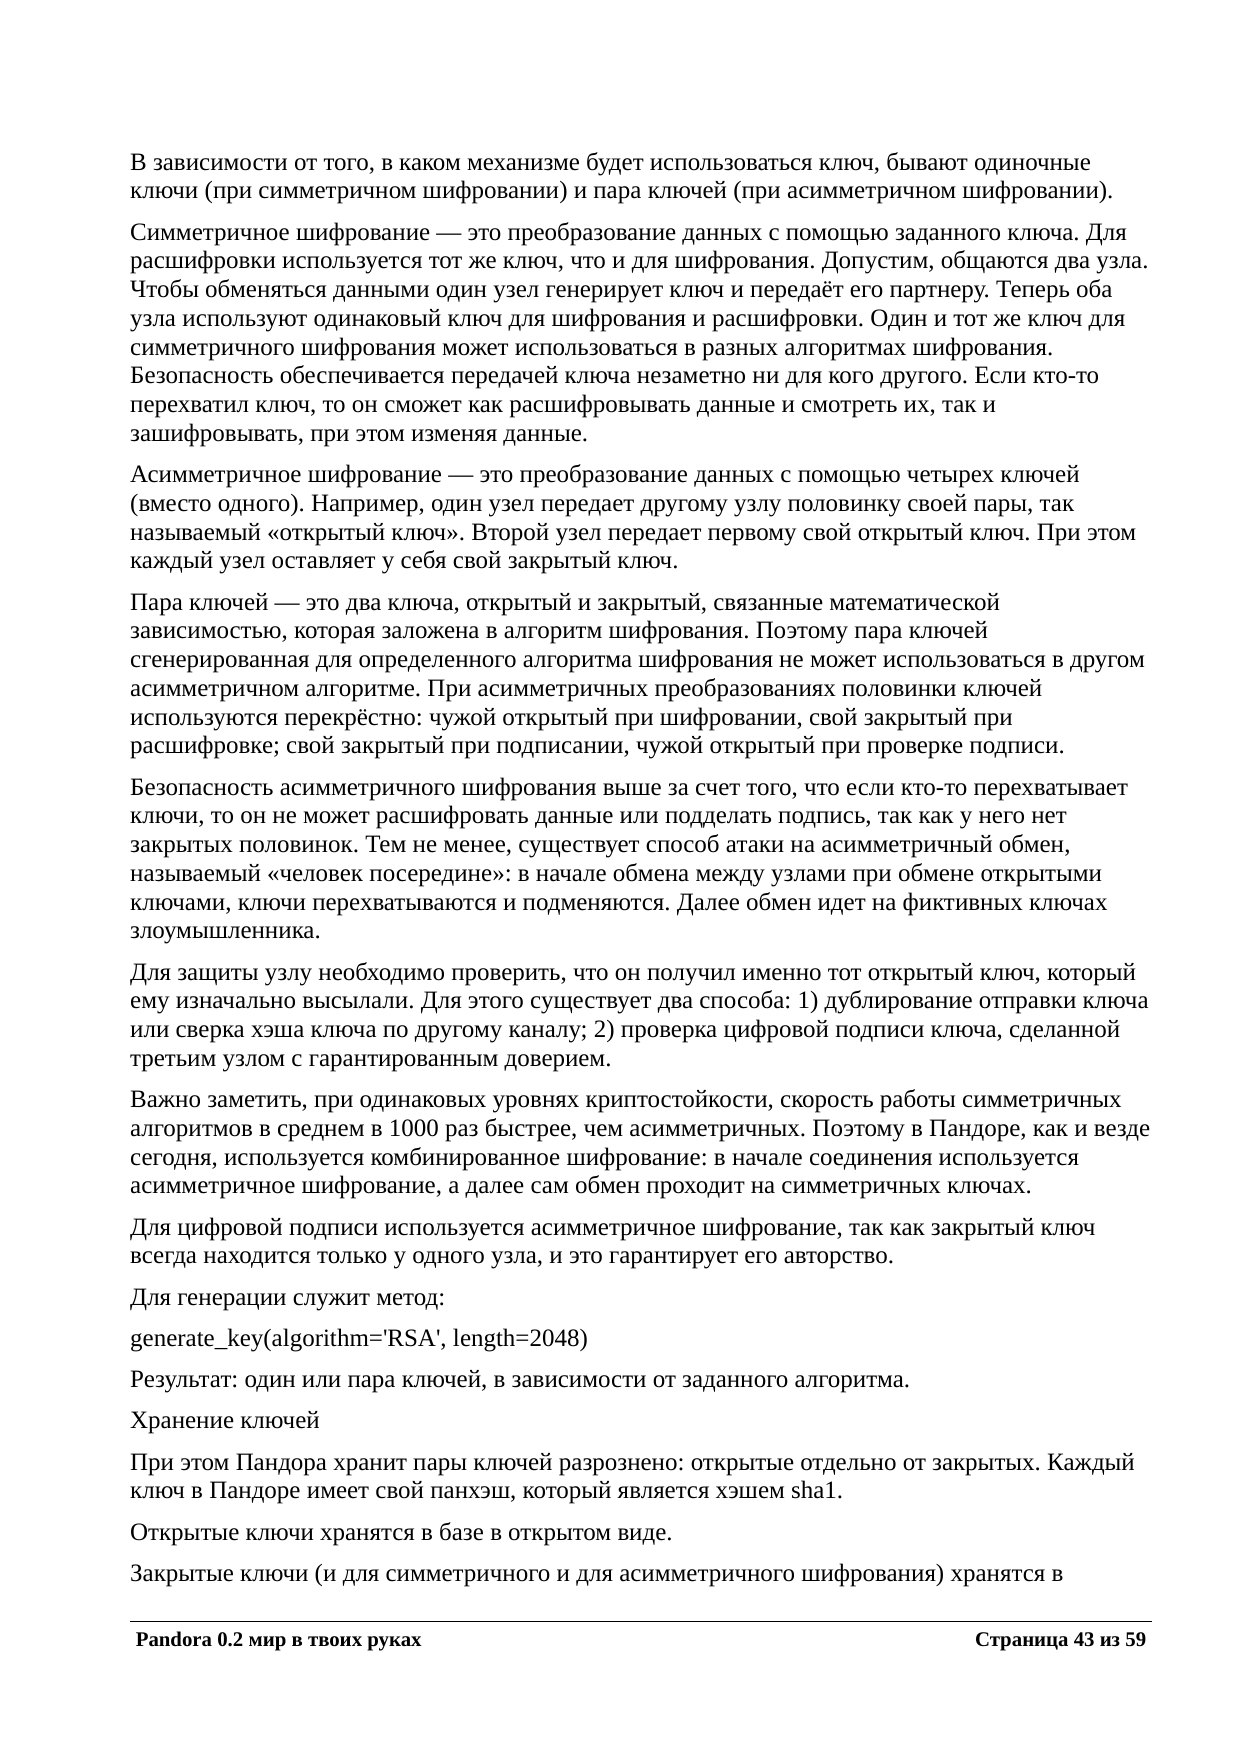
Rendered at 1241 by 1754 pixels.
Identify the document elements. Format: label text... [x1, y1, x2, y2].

text Пара ключей — это два ключа, открытый и закрытый, связанные математической зависимостью, которая заложена в алгоритм шифрования. Поэтому пара ключей сгенерированная для определенного алгоритма шифрования не может использоваться в другом асимметричном алгоритме. При асимметричных преобразованиях половинки ключей используются перекрёстно: чужой открытый при шифровании, свой закрытый при расшифровке; свой закрытый при подписании, чужой открытый при проверке подписи. [130, 587, 1152, 759]
text Для цифровой подписи используется асимметричное шифрование, так как закрытый ключ всегда находится только у одного узла, и это гарантирует его авторство. [130, 1212, 1152, 1269]
text Закрытые ключи (и для симметричного и для асимметричного шифрования) хранятся в [130, 1558, 1152, 1587]
text Асимметричное шифрование — это преобразование данных с помощью четырех ключей (вместо одного). Например, один узел передает другому узлу половинку своей пары, так называемый «открытый ключ». Второй узел передает первому свой открытый ключ. При этом каждый узел оставляет у себя свой закрытый ключ. [130, 459, 1152, 574]
text Для защиты узлу необходимо проверить, что он получил именно тот открытый ключ, который ему изначально высылали. Для этого существует два способа: 1) дублирование отправки ключа или сверка хэша ключа по другому каналу; 2) проверка цифровой подписи ключа, сделанной третьим узлом с гарантированным доверием. [130, 957, 1152, 1072]
text Безопасность асимметричного шифрования выше за счет того, что если кто-то перехватывает ключи, то он не может расшифровать данные или подделать подпись, так как у него нет закрытых половинок. Тем не менее, существует способ атаки на асимметричный обмен, называемый «человек посередине»: в начале обмена между узлами при обмене открытыми ключами, ключи перехватываются и подменяются. Далее обмен идет на фиктивных ключах злоумышленника. [130, 772, 1152, 944]
text Результат: один или пара ключей, в зависимости от заданного алгоритма. [130, 1364, 1152, 1393]
text generate_key(algorithm='RSA', length=2048) [130, 1323, 1152, 1352]
text При этом Пандора хранит пары ключей разрознено: открытые отдельно от закрытых. Каждый ключ в Пандоре имеет свой панхэш, который является хэшем sha1. [130, 1447, 1152, 1504]
text В зависимости от того, в каком механизме будет использоваться ключ, бывают одиночные ключи (при симметричном шифровании) и пара ключей (при асимметричном шифровании). [130, 147, 1152, 204]
text Хранение ключей [130, 1406, 1152, 1434]
text Важно заметить, при одинаковых уровнях криптостойкости, скорость работы симметричных алгоритмов в среднем в 1000 раз быстрее, чем асимметричных. Поэтому в Пандоре, как и везде сегодня, используется комбинированное шифрование: в начале соединения используется асимметричное шифрование, а далее сам обмен проходит на симметричных ключах. [130, 1084, 1152, 1199]
text Открытые ключи хранятся в базе в открытом виде. [130, 1517, 1152, 1546]
text Для генерации служит метод: [130, 1282, 1152, 1311]
text Симметричное шифрование — это преобразование данных с помощью заданного ключа. Для расшифровки используется тот же ключ, что и для шифрования. Допустим, общаются два узла. Чтобы обменяться данными один узел генерирует ключ и передаёт его партнеру. Теперь оба узла используют одинаковый ключ для шифрования и расшифровки. Один и тот же ключ для симметричного шифрования может использоваться в разных алгоритмах шифрования. Безопасность обеспечивается передачей ключа незаметно ни для кого другого. Если кто-то перехватил ключ, то он сможет как расшифровывать данные и смотреть их, так и зашифровывать, при этом изменяя данные. [130, 217, 1152, 447]
